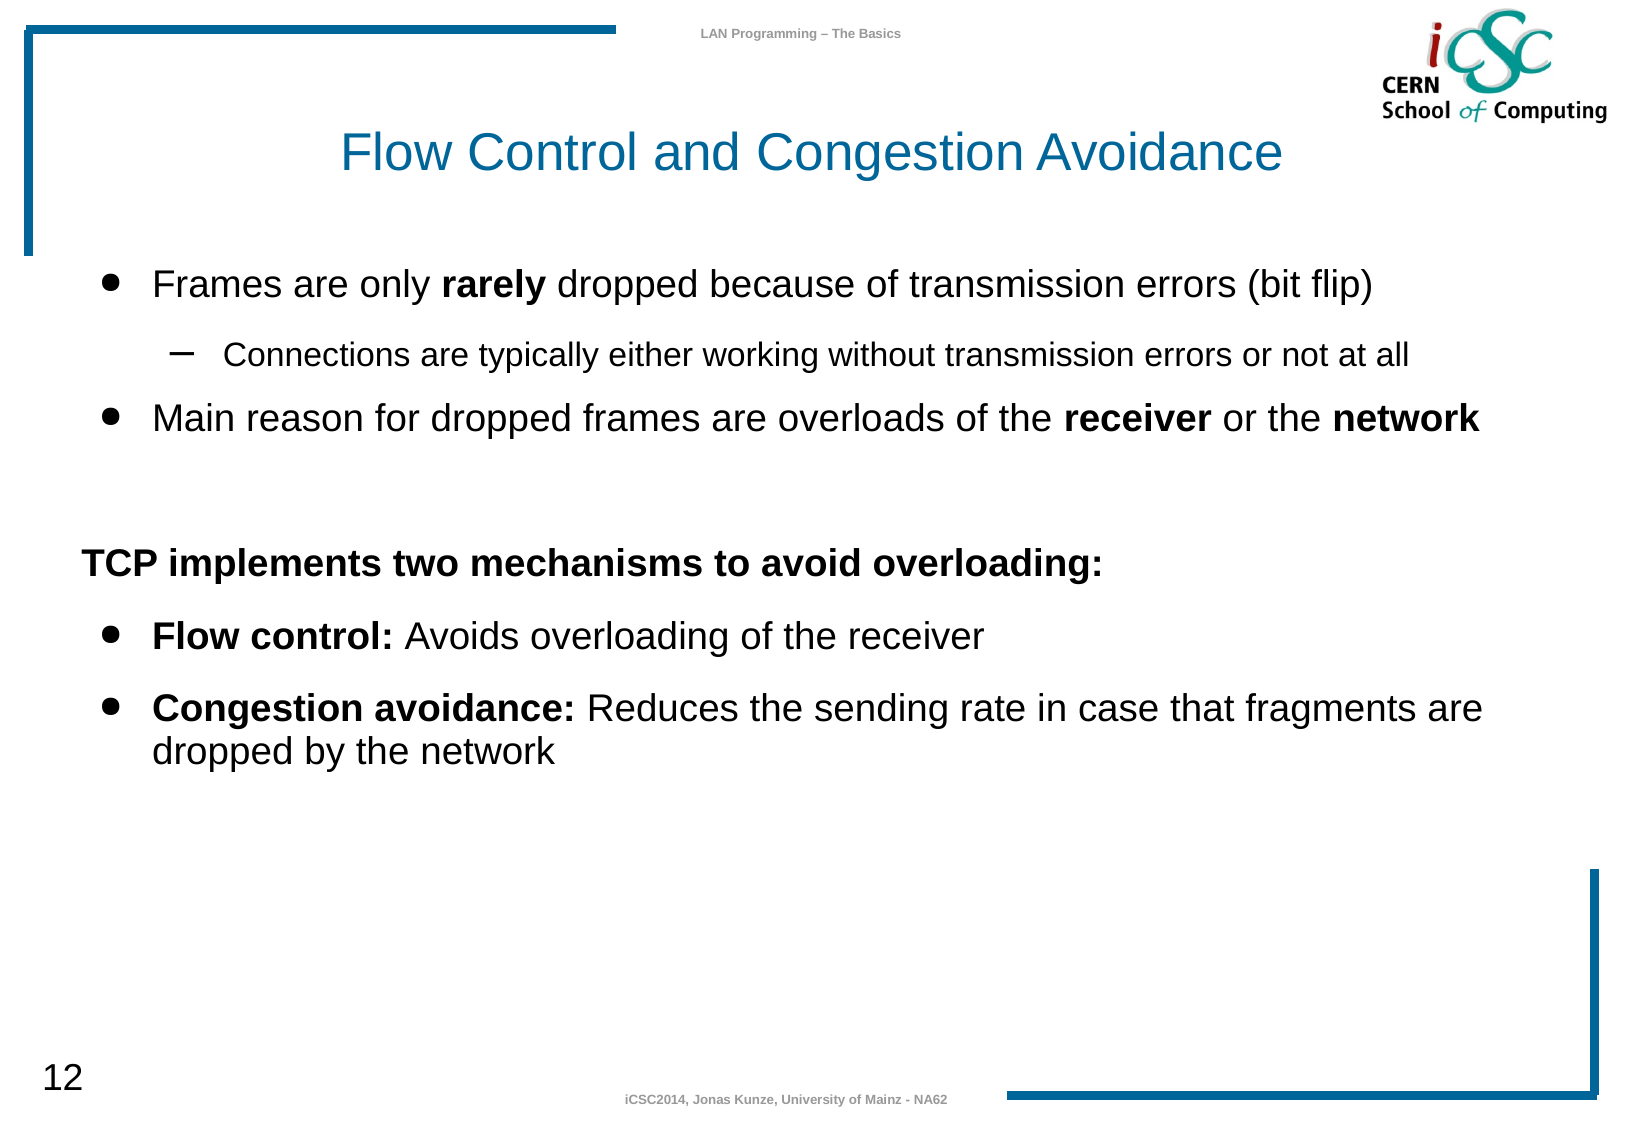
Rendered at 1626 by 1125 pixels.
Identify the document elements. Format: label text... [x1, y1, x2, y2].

picture [1381, 8, 1608, 125]
list Frames are only rarely dropped because of transmission errors (bit flip) Connections are typically either working without transmission errors or not at all Main reason for dropped frames are overloads of the receiver or the network TCP implements two mechanisms to avoid overloading: Flow control: Avoids overloading of the receiver Congestion avoidance: Reduces the sending rate in case that fragments are dropped by the network [81, 263, 1512, 1051]
title Flow Control and Congestion Avoidance [81, 44, 1544, 233]
